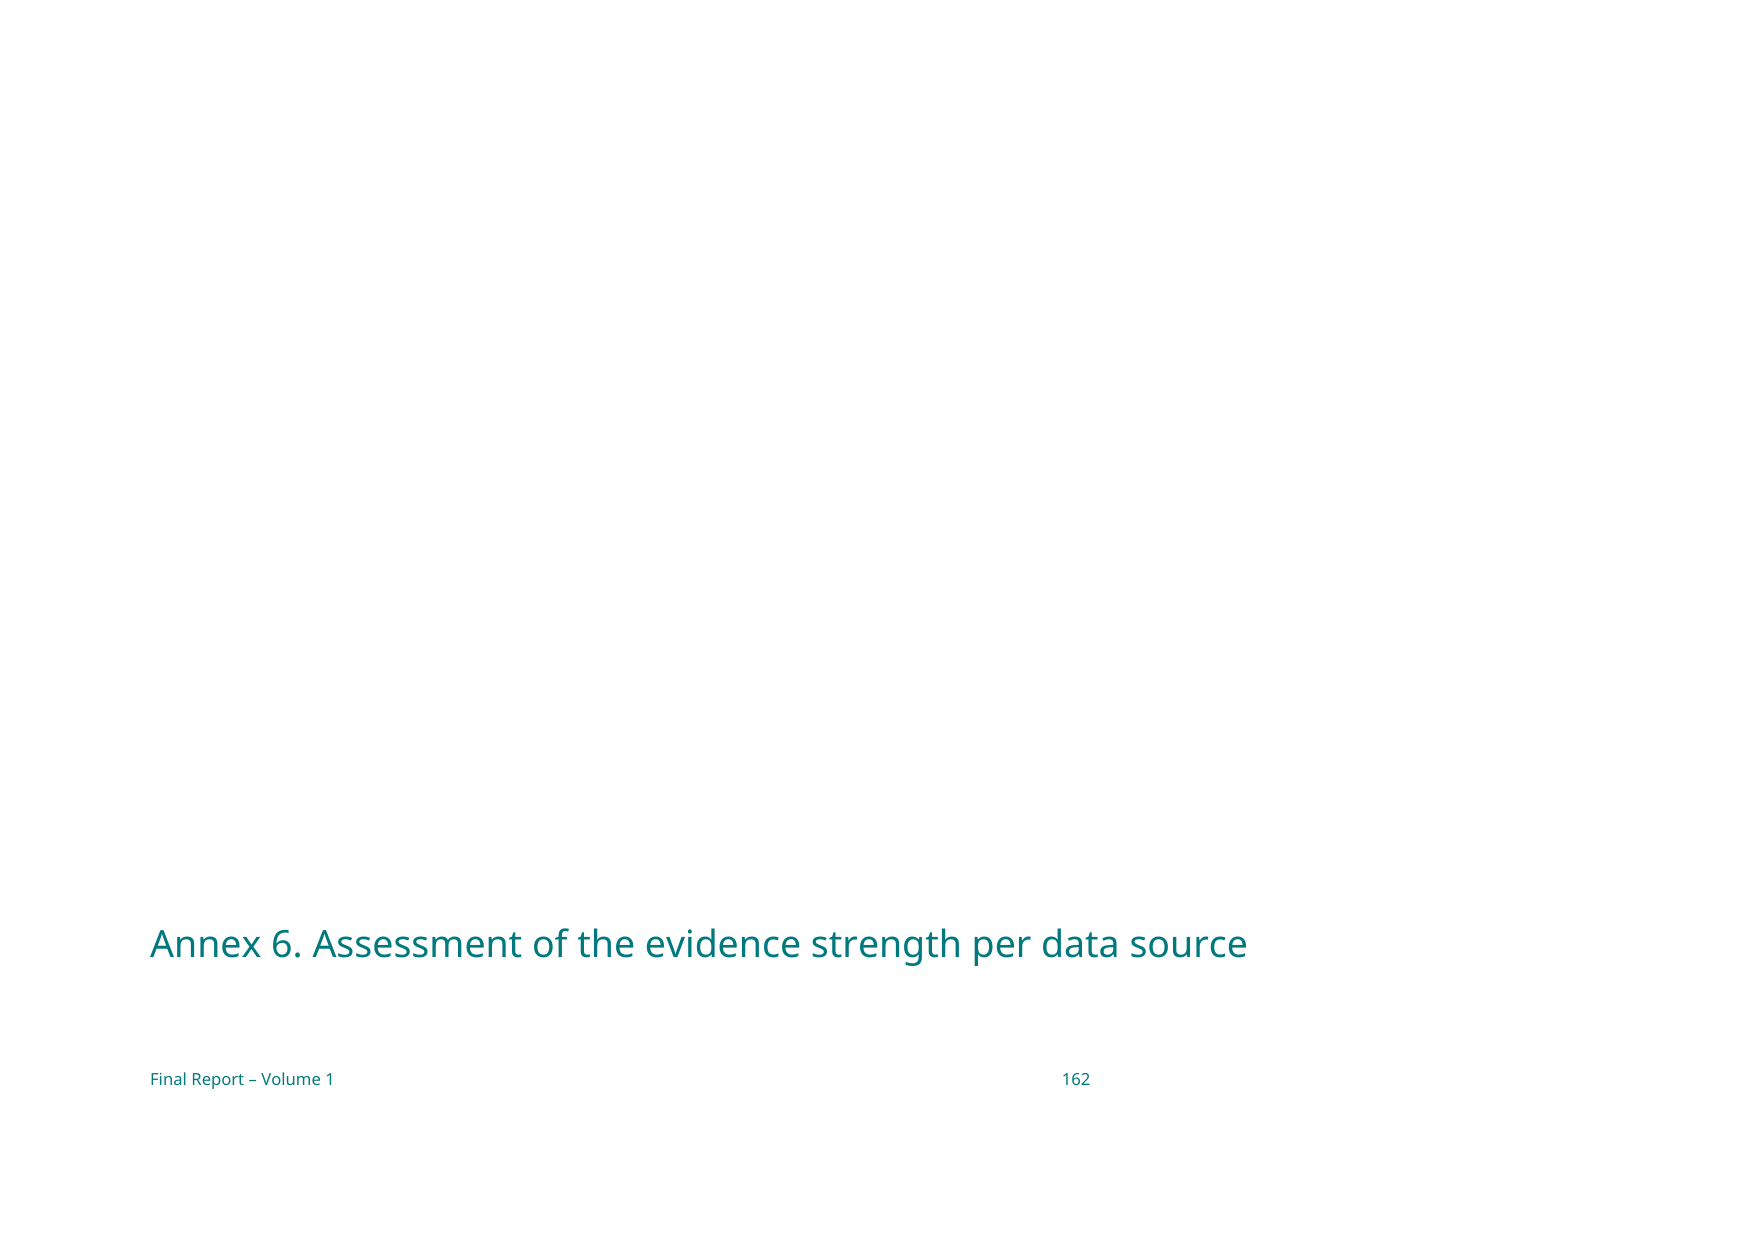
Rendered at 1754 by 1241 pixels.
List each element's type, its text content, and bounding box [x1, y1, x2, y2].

list Assessment of the evidence strength per data source [150, 917, 1604, 968]
